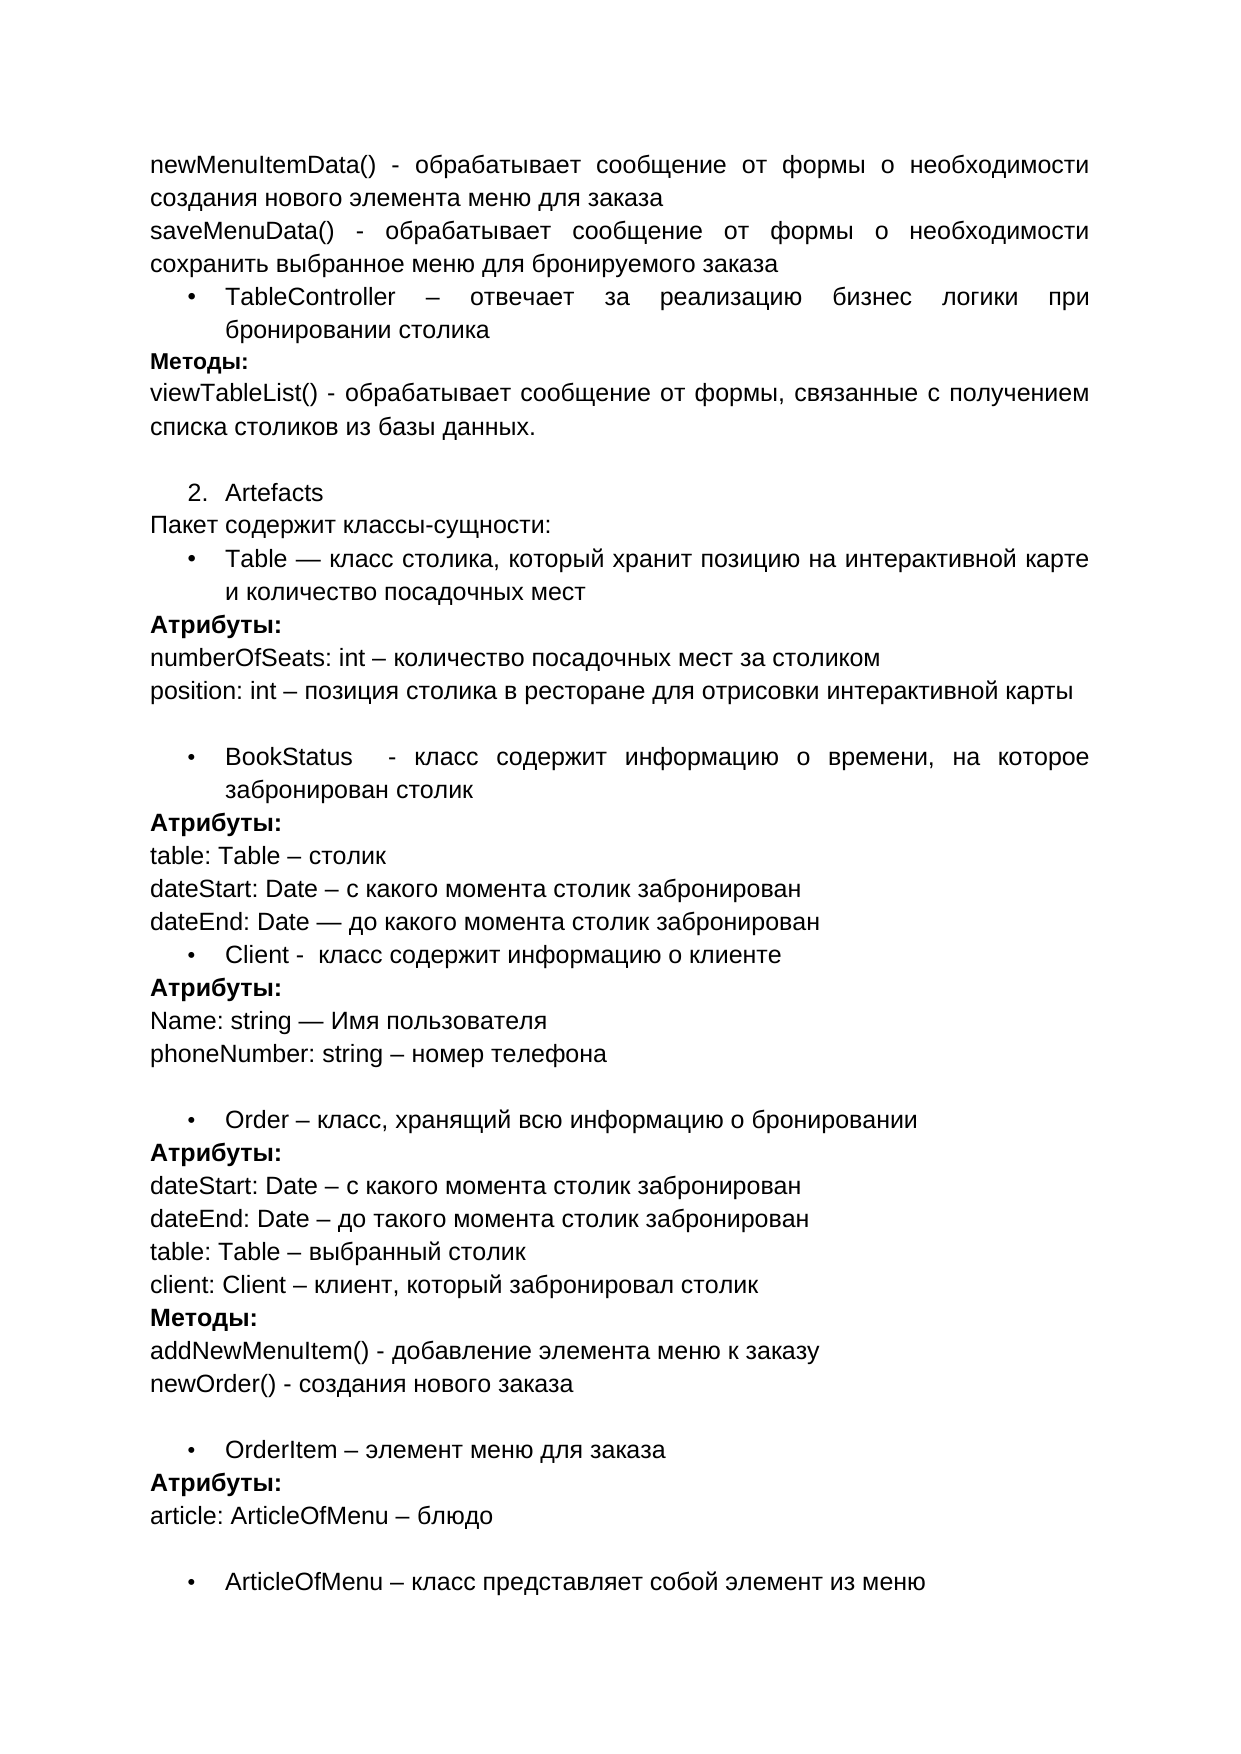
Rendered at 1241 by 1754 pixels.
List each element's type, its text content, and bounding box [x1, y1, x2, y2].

text Атрибуты: [150, 808, 1090, 837]
text Пакет содержит классы-сущности: [150, 511, 1090, 539]
text addNewMenuItem() - добавление элемента меню к заказу [150, 1336, 1090, 1365]
text Name: string — Имя пользователя [150, 1006, 1090, 1035]
text Атрибуты: [150, 973, 1090, 1002]
text Атрибуты: [150, 1138, 1090, 1167]
list Table — класс столика, который хранит позицию на интерактивной карте и количество посадочных мест [187, 543, 1090, 605]
text dateEnd: Date – до такого момента столик забронирован [150, 1204, 1090, 1233]
text Атрибуты: [150, 610, 1090, 638]
list Order – класс, хранящий всю информацию о бронировании [187, 1105, 1090, 1134]
text client: Client – клиент, который забронировал столик [150, 1270, 1090, 1299]
text saveMenuData() - обрабатывает сообщение от формы о необходимости сохранить выбранное меню для бронируемого заказа [150, 216, 1090, 278]
text Методы: [150, 348, 1090, 374]
list BookStatus - класс содержит информацию о времени, на которое забронирован столик [187, 742, 1090, 803]
text position: int – позиция столика в ресторане для отрисовки интерактивной карты [150, 676, 1090, 704]
text table: Table – выбранный столик [150, 1237, 1090, 1266]
text Методы: [150, 1303, 1090, 1332]
text dateStart: Date – с какого момента столик забронирован [150, 1171, 1090, 1200]
list Client - класс содержит информацию о клиенте [187, 940, 1090, 969]
text phoneNumber: string – номер телефона [150, 1039, 1090, 1068]
list TableController – отвечает за реализацию бизнес логики при бронировании столика [187, 282, 1090, 344]
text article: ArticleOfMenu – блюдо [150, 1501, 1090, 1530]
text numberOfSeats: int – количество посадочных мест за столиком [150, 643, 1090, 671]
list ArticleOfMenu – класс представляет собой элемент из меню [187, 1567, 1090, 1596]
list Artefacts [187, 477, 1090, 506]
text viewTableList() - обрабатывает сообщение от формы, связанные с получением списка столиков из базы данных. [150, 378, 1090, 440]
text table: Table – столик [150, 841, 1090, 869]
text newMenuItemData() - обрабатывает сообщение от формы о необходимости создания нового элемента меню для заказа [150, 150, 1090, 212]
list OrderItem – элемент меню для заказа [187, 1435, 1090, 1464]
text dateStart: Date – с какого момента столик забронирован [150, 874, 1090, 903]
text Атрибуты: [150, 1468, 1090, 1497]
text dateEnd: Date — до какого момента столик забронирован [150, 907, 1090, 936]
text newOrder() - создания нового заказа [150, 1369, 1090, 1398]
